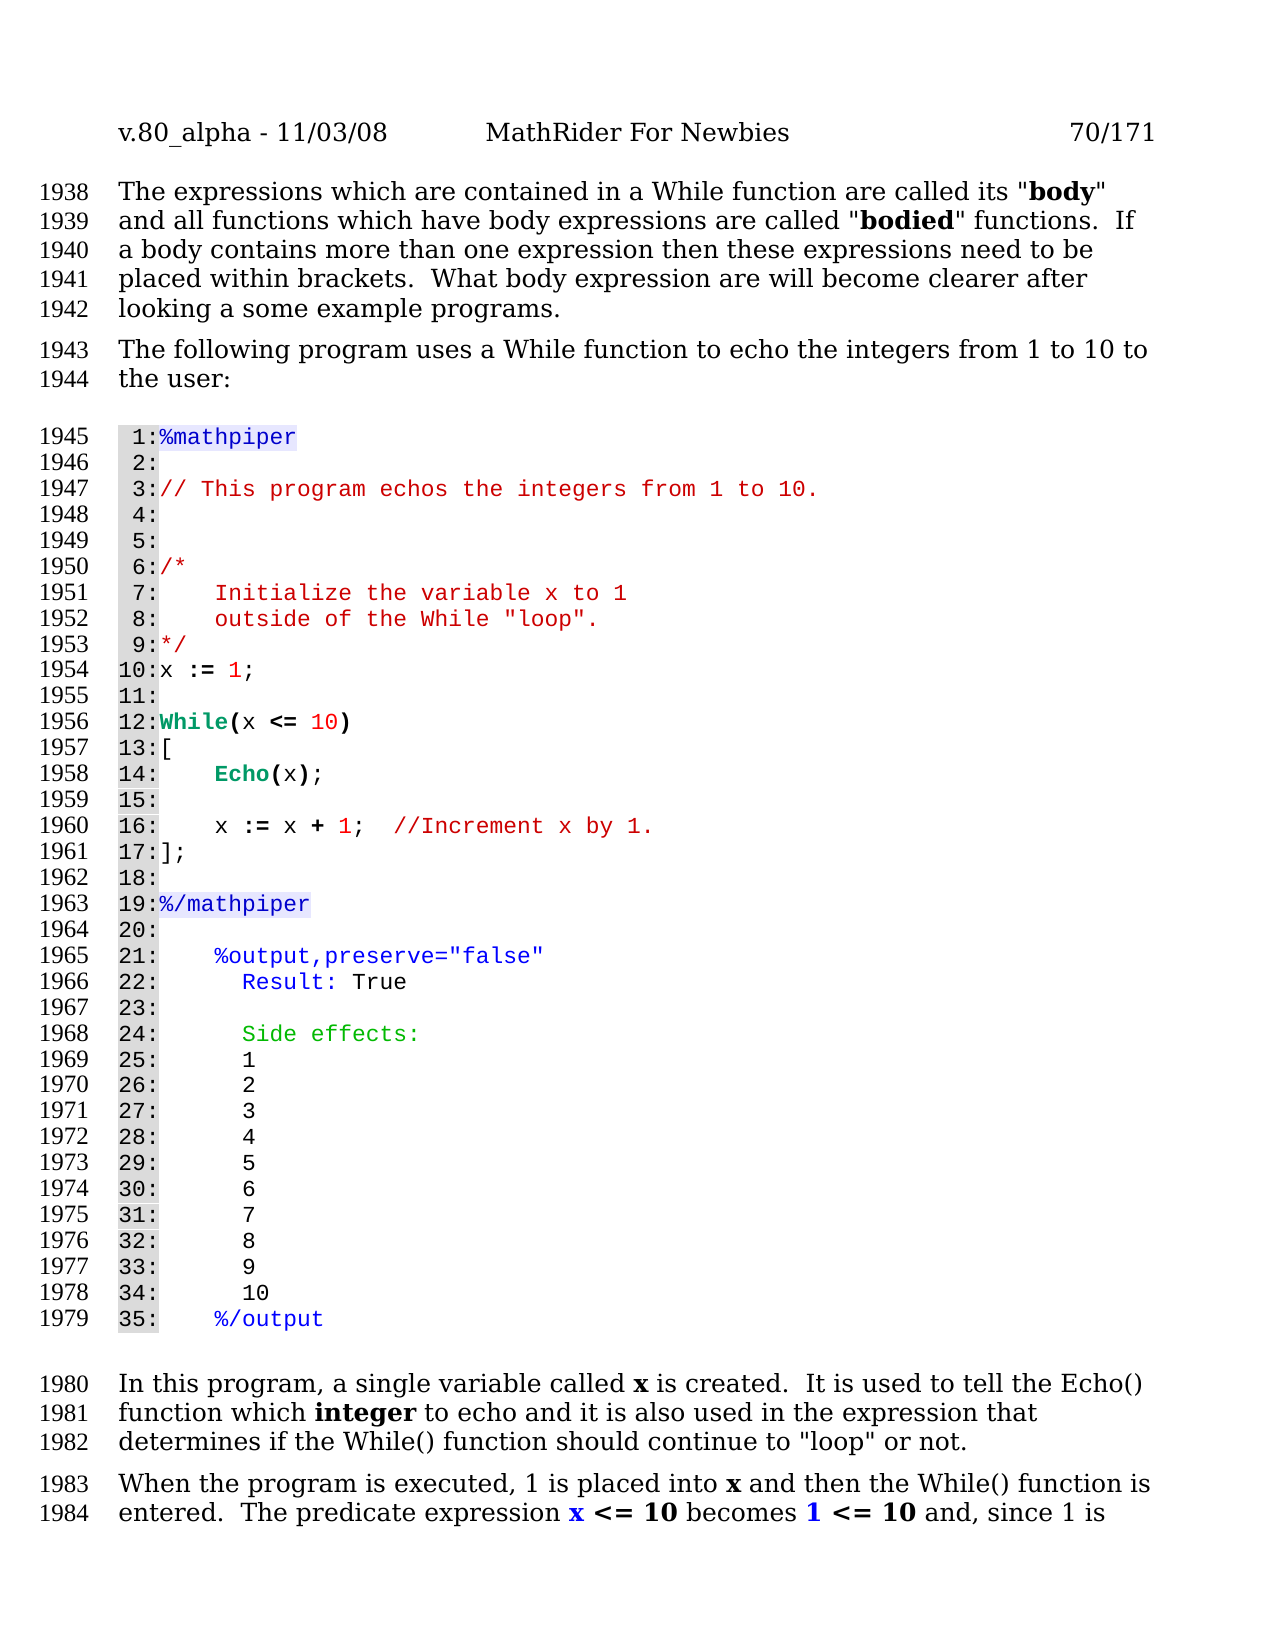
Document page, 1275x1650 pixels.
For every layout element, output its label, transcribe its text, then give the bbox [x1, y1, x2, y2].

text 35: %/output [118, 1307, 1157, 1333]
text The expressions which are contained in a While function are called its "body" and all functions which have body expressions are called "bodied" functions. If a body contains more than one expression then these expressions need to be placed within brackets. What body expression are will become clearer after looking a some example programs. [118, 177, 1157, 323]
text 30: 6 [118, 1178, 1157, 1203]
text 21: %output,preserve="false" [118, 944, 1157, 970]
text 1:%mathpiper [118, 425, 1157, 451]
text 25: 1 [118, 1048, 1157, 1074]
text 7: Initialize the variable x to 1 [118, 581, 1157, 607]
text 20: [118, 918, 1157, 944]
text 33: 9 [118, 1255, 1157, 1281]
text The following program uses a While function to echo the integers from 1 to 10 to the user: [118, 335, 1157, 393]
text 4: [118, 503, 1157, 529]
text 10:x := 1; [118, 659, 1157, 685]
text 29: 5 [118, 1152, 1157, 1178]
text 9:*/ [118, 633, 1157, 659]
text 2: [118, 451, 1157, 477]
text 31: 7 [118, 1203, 1157, 1229]
text 22: Result: True [118, 970, 1157, 996]
text 16: x := x + 1; //Increment x by 1. [118, 814, 1157, 840]
text 6:/* [118, 555, 1157, 581]
text 15: [118, 788, 1157, 814]
text 27: 3 [118, 1100, 1157, 1126]
text 5: [118, 529, 1157, 555]
text 8: outside of the While "loop". [118, 607, 1157, 633]
text 26: 2 [118, 1074, 1157, 1100]
text 11: [118, 685, 1157, 711]
text 12:While(x <= 10) [118, 711, 1157, 737]
text 14: Echo(x); [118, 763, 1157, 788]
text 23: [118, 996, 1157, 1022]
text 18: [118, 866, 1157, 892]
text 34: 10 [118, 1281, 1157, 1307]
text When the program is executed, 1 is placed into x and then the While() function is entered. The predicate expression x <= 10 becomes 1 <= 10 and, since 1 is [118, 1469, 1157, 1527]
text 32: 8 [118, 1229, 1157, 1255]
text 24: Side effects: [118, 1022, 1157, 1048]
text 19:%/mathpiper [118, 892, 1157, 918]
text 3:// This program echos the integers from 1 to 10. [118, 477, 1157, 503]
text In this program, a single variable called x is created. It is used to tell the Echo() function which integer to echo and it is also used in the expression that determines if the While() function should continue to "loop" or not. [118, 1369, 1157, 1457]
text 13:[ [118, 737, 1157, 763]
text 17:]; [118, 840, 1157, 866]
text 28: 4 [118, 1126, 1157, 1152]
